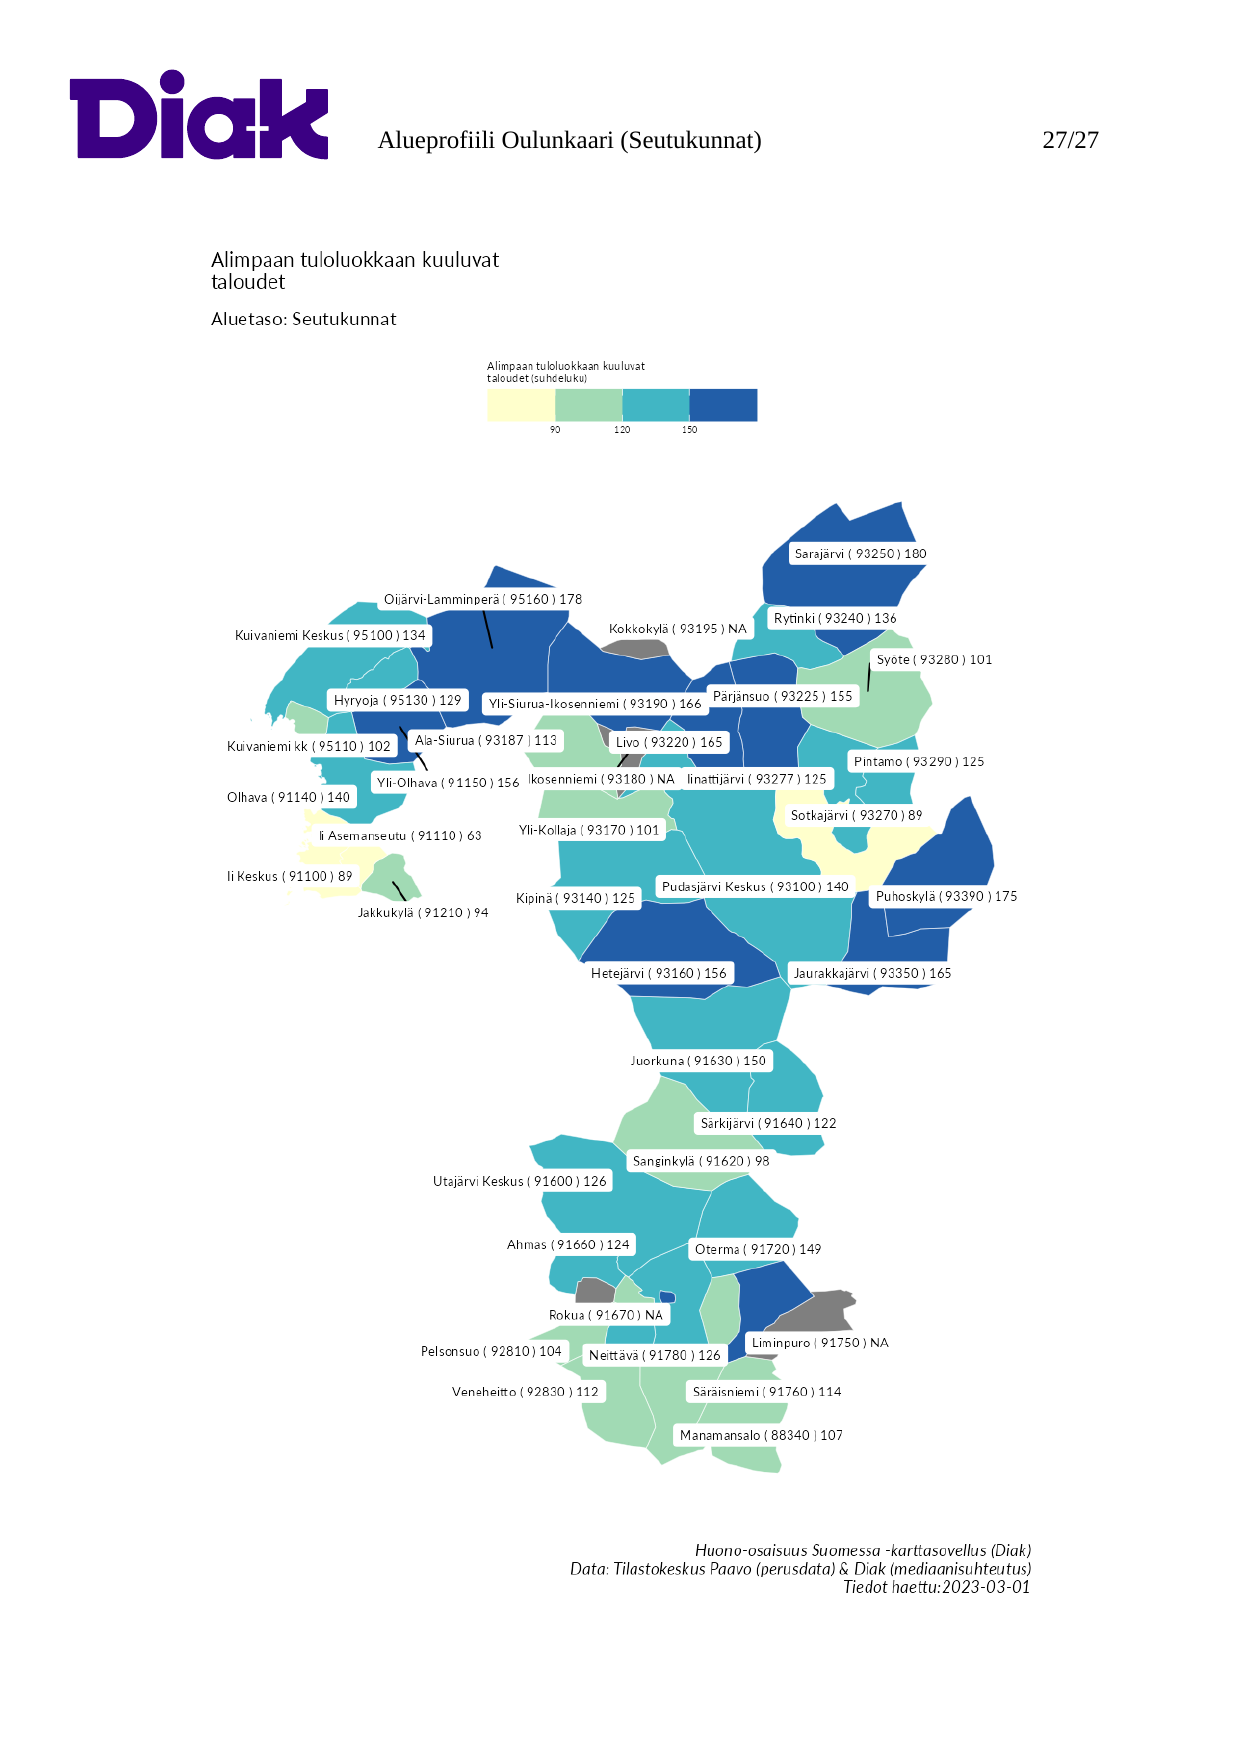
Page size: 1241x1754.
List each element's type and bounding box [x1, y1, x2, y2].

picture [61, 196, 1179, 1651]
